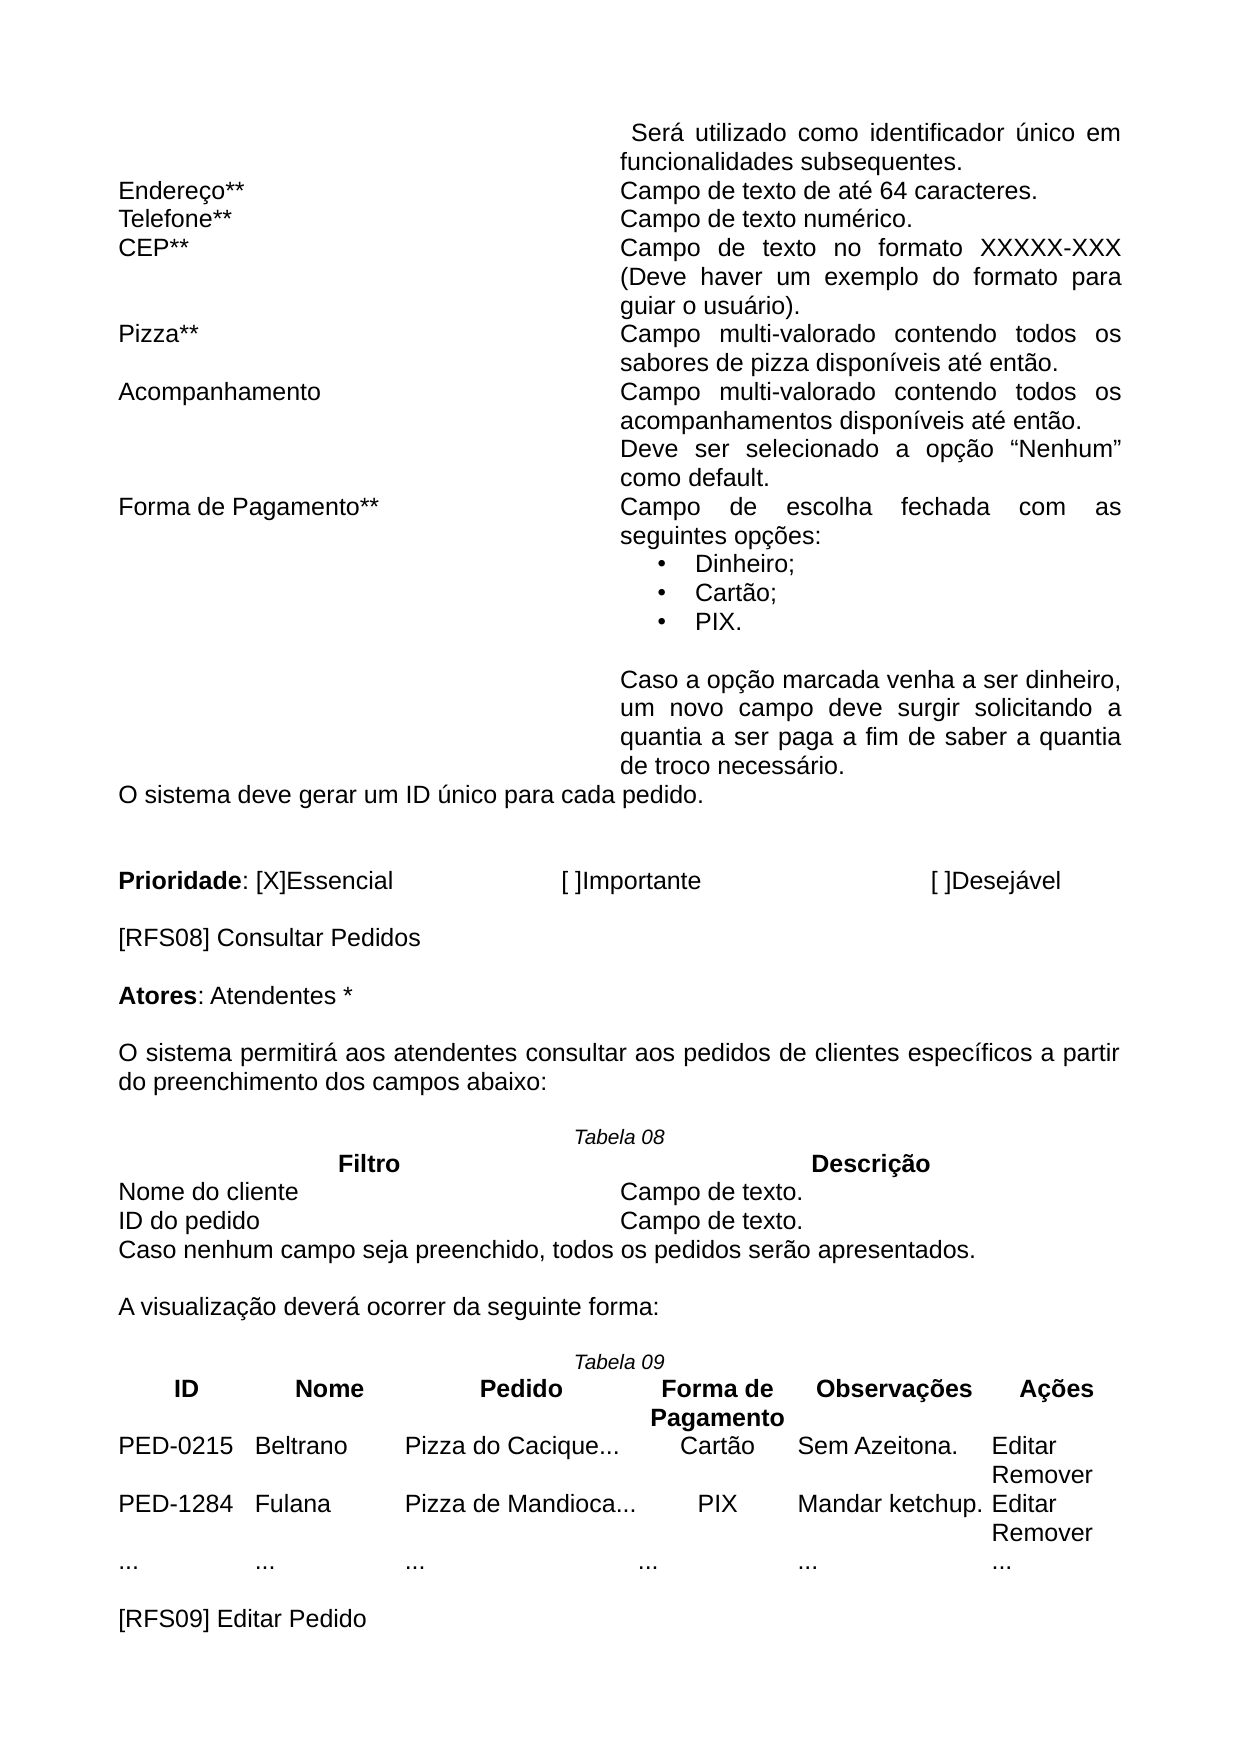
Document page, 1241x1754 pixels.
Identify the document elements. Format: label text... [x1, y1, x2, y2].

table_cell Beltrano [255, 1431, 404, 1489]
table_cell ... [405, 1546, 638, 1575]
table_cell Editar Remover [991, 1431, 1122, 1489]
table_cell Telefone** [118, 204, 620, 233]
table_cell CEP** [118, 233, 620, 319]
table_cell Será utilizado como identificador único em funcionalidades subsequentes. [620, 118, 1122, 176]
table_header Filtro [118, 1149, 620, 1177]
table_cell Endereço** [118, 176, 620, 204]
text Atores: Atendentes * [118, 981, 1122, 1010]
table_cell Campo multi-valorado contendo todos os acompanhamentos disponíveis até então. Deve ser selecionado a opção “Nenhum” como default. [620, 377, 1122, 492]
table_header Descrição [620, 1149, 1122, 1177]
text Caso nenhum campo seja preenchido, todos os pedidos serão apresentados. [118, 1235, 1122, 1264]
table_header Forma de Pagamento [638, 1374, 797, 1431]
table_cell Cartão [638, 1431, 797, 1489]
table_cell ... [638, 1546, 797, 1575]
table_cell PED-0215 [118, 1431, 254, 1489]
table_header ID [118, 1374, 254, 1431]
table_header Ações [991, 1374, 1122, 1431]
table_cell ... [797, 1546, 991, 1575]
table_cell Campo de texto. [620, 1178, 1122, 1206]
table_cell Campo de texto. [620, 1206, 1122, 1235]
text Tabela 09 [118, 1350, 1122, 1374]
table_cell Campo de texto de até 64 caracteres. [620, 176, 1122, 204]
table_cell Pizza de Mandioca... [405, 1489, 638, 1546]
table_cell Campo de escolha fechada com as seguintes opções: Dinheiro; Cartão; PIX. Caso a opção marcada venha a ser dinheiro, um novo campo deve surgir solicitando a quantia a ser paga a fim de saber a quantia de troco necessário. [620, 492, 1122, 780]
table_cell ... [255, 1546, 404, 1575]
table_cell Pizza** [118, 319, 620, 377]
text A visualização deverá ocorrer da seguinte forma: [118, 1292, 1122, 1321]
text [RFS08] Consultar Pedidos [118, 923, 1122, 952]
table_cell [118, 118, 620, 176]
table_cell Campo de texto numérico. [620, 204, 1122, 233]
table_header Pedido [405, 1374, 638, 1431]
table_cell ... [118, 1546, 254, 1575]
text O sistema permitirá aos atendentes consultar aos pedidos de clientes específicos a partir do preenchimento dos campos abaixo: [118, 1038, 1122, 1096]
table_header Nome [255, 1374, 404, 1431]
table_cell PED-1284 [118, 1489, 254, 1546]
table_cell Fulana [255, 1489, 404, 1546]
table_cell Editar Remover [991, 1489, 1122, 1546]
table_cell Nome do cliente [118, 1178, 620, 1206]
table_cell Sem Azeitona. [797, 1431, 991, 1489]
table_cell PIX [638, 1489, 797, 1546]
table_cell Forma de Pagamento** [118, 492, 620, 780]
text Prioridade: [X]Essencial [ ]Importante [ ]Desejável [118, 866, 1122, 895]
table_cell Campo de texto no formato XXXXX-XXX (Deve haver um exemplo do formato para guiar o usuário). [620, 233, 1122, 319]
table_cell Mandar ketchup. [797, 1489, 991, 1546]
text O sistema deve gerar um ID único para cada pedido. [118, 780, 1122, 808]
table_cell Pizza do Cacique... [405, 1431, 638, 1489]
table_header Observações [797, 1374, 991, 1431]
table_cell ID do pedido [118, 1206, 620, 1235]
text Tabela 08 [118, 1125, 1122, 1149]
table_cell Acompanhamento [118, 377, 620, 492]
table_cell ... [991, 1546, 1122, 1575]
table_cell Campo multi-valorado contendo todos os sabores de pizza disponíveis até então. [620, 319, 1122, 377]
text [RFS09] Editar Pedido [118, 1604, 1122, 1633]
